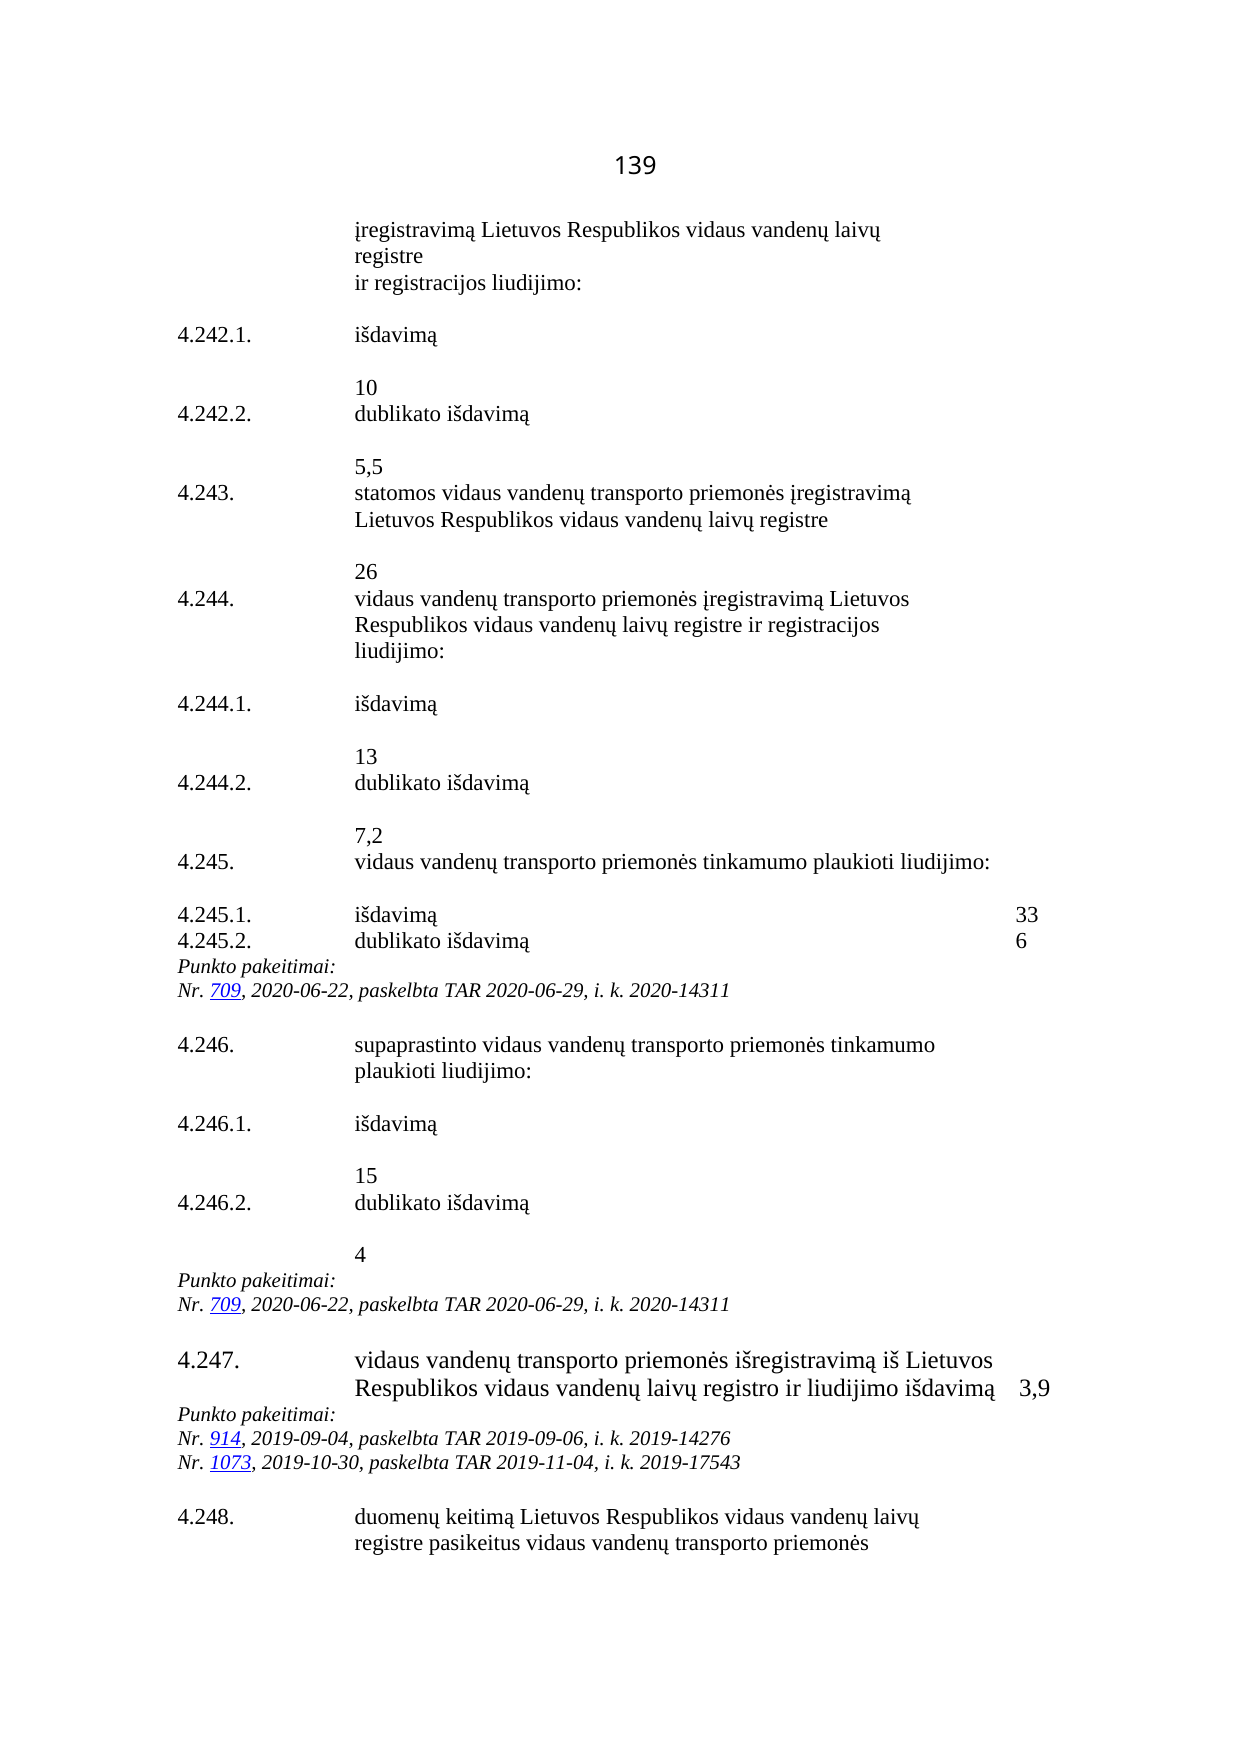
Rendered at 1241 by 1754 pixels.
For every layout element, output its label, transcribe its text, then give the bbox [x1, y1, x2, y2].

text Punkto pakeitimai: [177, 1268, 1092, 1292]
text 4.243. statomos vidaus vandenų transporto priemonės įregistravimą [177, 479, 945, 506]
text 4.247. vidaus vandenų transporto priemonės išregistravimą iš Lietuvos Respublikos vidaus vandenų laivų registro ir liudijimo išdavimą 3,9 [177, 1345, 1092, 1402]
text liudijimo: [354, 637, 945, 690]
text 4.246.2. dublikato išdavimą 4 [177, 1189, 1004, 1268]
text Punkto pakeitimai: [177, 1402, 1092, 1426]
text 4.242.1. išdavimą 10 [177, 321, 945, 400]
text 4.246.1. išdavimą 15 [177, 1110, 1004, 1189]
text 4.244.2. dublikato išdavimą 7,2 [177, 769, 945, 848]
text 4.245.1. išdavimą 33 [177, 901, 1092, 927]
text Nr. 709, 2020-06-22, paskelbta TAR 2020-06-29, i. k. 2020-14311 [177, 1292, 1092, 1316]
text įregistravimą Lietuvos Respublikos vidaus vandenų laivų registre [354, 216, 945, 268]
text registre pasikeitus vidaus vandenų transporto priemonės [354, 1529, 945, 1556]
text Nr. 914, 2019-09-04, paskelbta TAR 2019-09-06, i. k. 2019-14276 [177, 1426, 1092, 1450]
text Punkto pakeitimai: [177, 954, 1092, 978]
text 4.245.2. dublikato išdavimą 6 [177, 927, 1092, 954]
text 4.246. supaprastinto vidaus vandenų transporto priemonės tinkamumo plaukioti liudijimo: [177, 1031, 1004, 1110]
text Nr. 709, 2020-06-22, paskelbta TAR 2020-06-29, i. k. 2020-14311 [177, 978, 1092, 1002]
text 4.248. duomenų keitimą Lietuvos Respublikos vidaus vandenų laivų [177, 1503, 945, 1529]
text Lietuvos Respublikos vidaus vandenų laivų registre 26 [354, 506, 945, 585]
text Nr. 1073, 2019-10-30, paskelbta TAR 2019-11-04, i. k. 2019-17543 [177, 1450, 1092, 1474]
text 4.244.1. išdavimą 13 [177, 690, 945, 769]
text ir registracijos liudijimo: [354, 268, 945, 321]
text 4.244. vidaus vandenų transporto priemonės įregistravimą Lietuvos [177, 585, 945, 611]
text 4.242.2. dublikato išdavimą 5,5 [177, 400, 945, 479]
text 4.245. vidaus vandenų transporto priemonės tinkamumo plaukioti liudijimo: [177, 848, 1004, 901]
text Respublikos vidaus vandenų laivų registre ir registracijos [354, 611, 945, 637]
